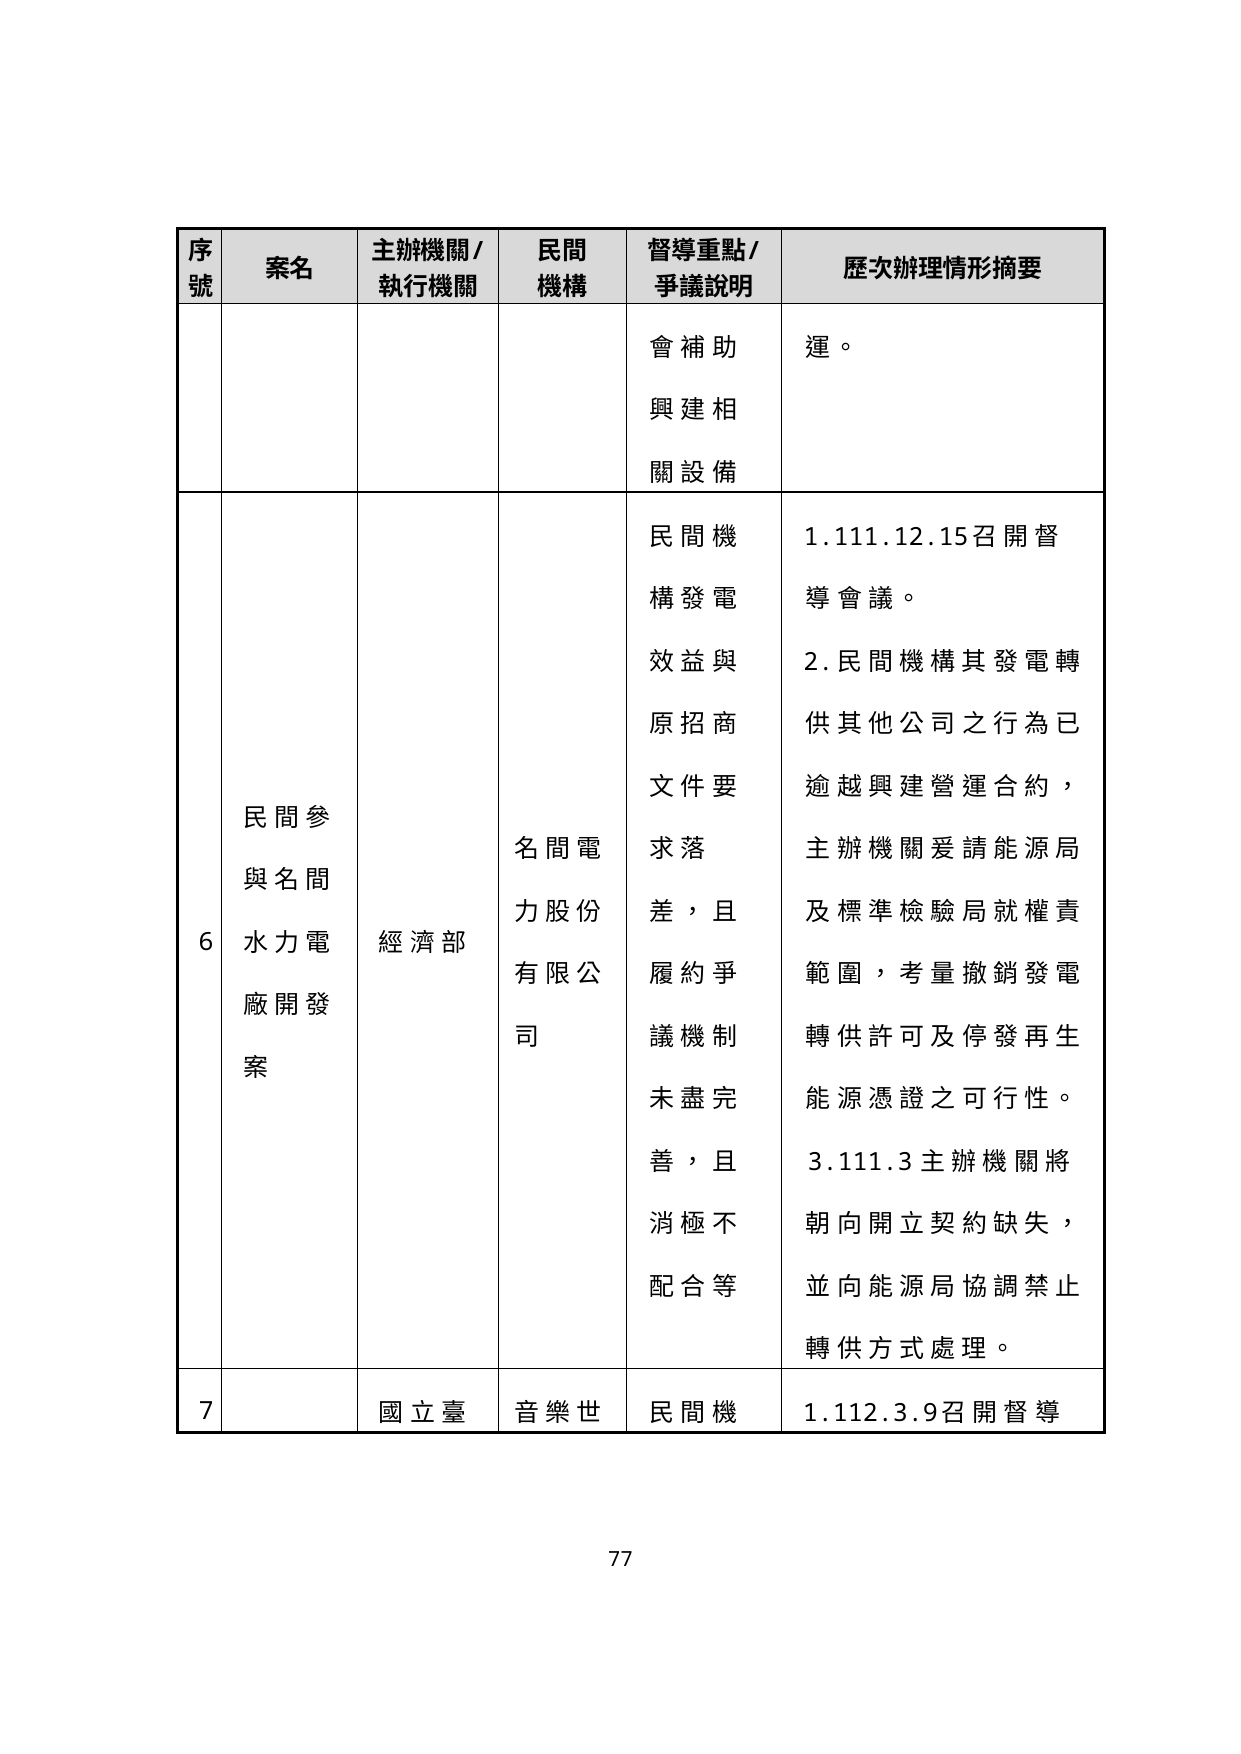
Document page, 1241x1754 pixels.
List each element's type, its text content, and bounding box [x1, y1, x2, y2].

table_cell 1.112.3.9召開督導 [782, 1369, 1103, 1431]
table_cell 運。 [782, 304, 1103, 491]
table_header 歷次辦理情形摘要 [782, 230, 1103, 303]
table_cell 名間電力股份有限公司 [499, 493, 626, 1367]
table_header 督導重點/爭議說明 [627, 230, 781, 303]
table_cell 民間機 [627, 1369, 781, 1431]
table_cell [222, 304, 357, 491]
table_cell [179, 304, 221, 491]
table_cell 國立臺 [358, 1369, 498, 1431]
table_header 主辦機關/執行機關 [358, 230, 498, 303]
table_cell [358, 304, 498, 491]
table_cell 會補助興建相關設備 [627, 304, 781, 491]
table_cell [499, 304, 626, 491]
table_header 民間 機構 [499, 230, 626, 303]
table_cell 7 [179, 1369, 221, 1431]
table_cell 6 [179, 493, 221, 1367]
table_cell 音樂世 [499, 1369, 626, 1431]
table_cell 經濟部 [358, 493, 498, 1367]
table_header 案名 [222, 230, 357, 303]
table_cell 民間機構發電效益與原招商文件要求落差，且履約爭議機制未盡完善，且消極不配合等 [627, 493, 781, 1367]
table_header 序號 [179, 230, 221, 303]
table_cell 民間參與名間水力電廠開發案 [222, 493, 357, 1367]
table_cell 1.111.12.15召開督導會議。 2.民間機構其發電轉供其他公司之行為已逾越興建營運合約，主辦機關爰請能源局及標準檢驗局就權責範圍，考量撤銷發電轉供許可及停發再生能源憑證之可行性。 3.111.3主辦機關將朝向開立契約缺失，並向能源局協調禁止轉供方式處理。 [782, 493, 1103, 1367]
table_cell [222, 1369, 357, 1431]
